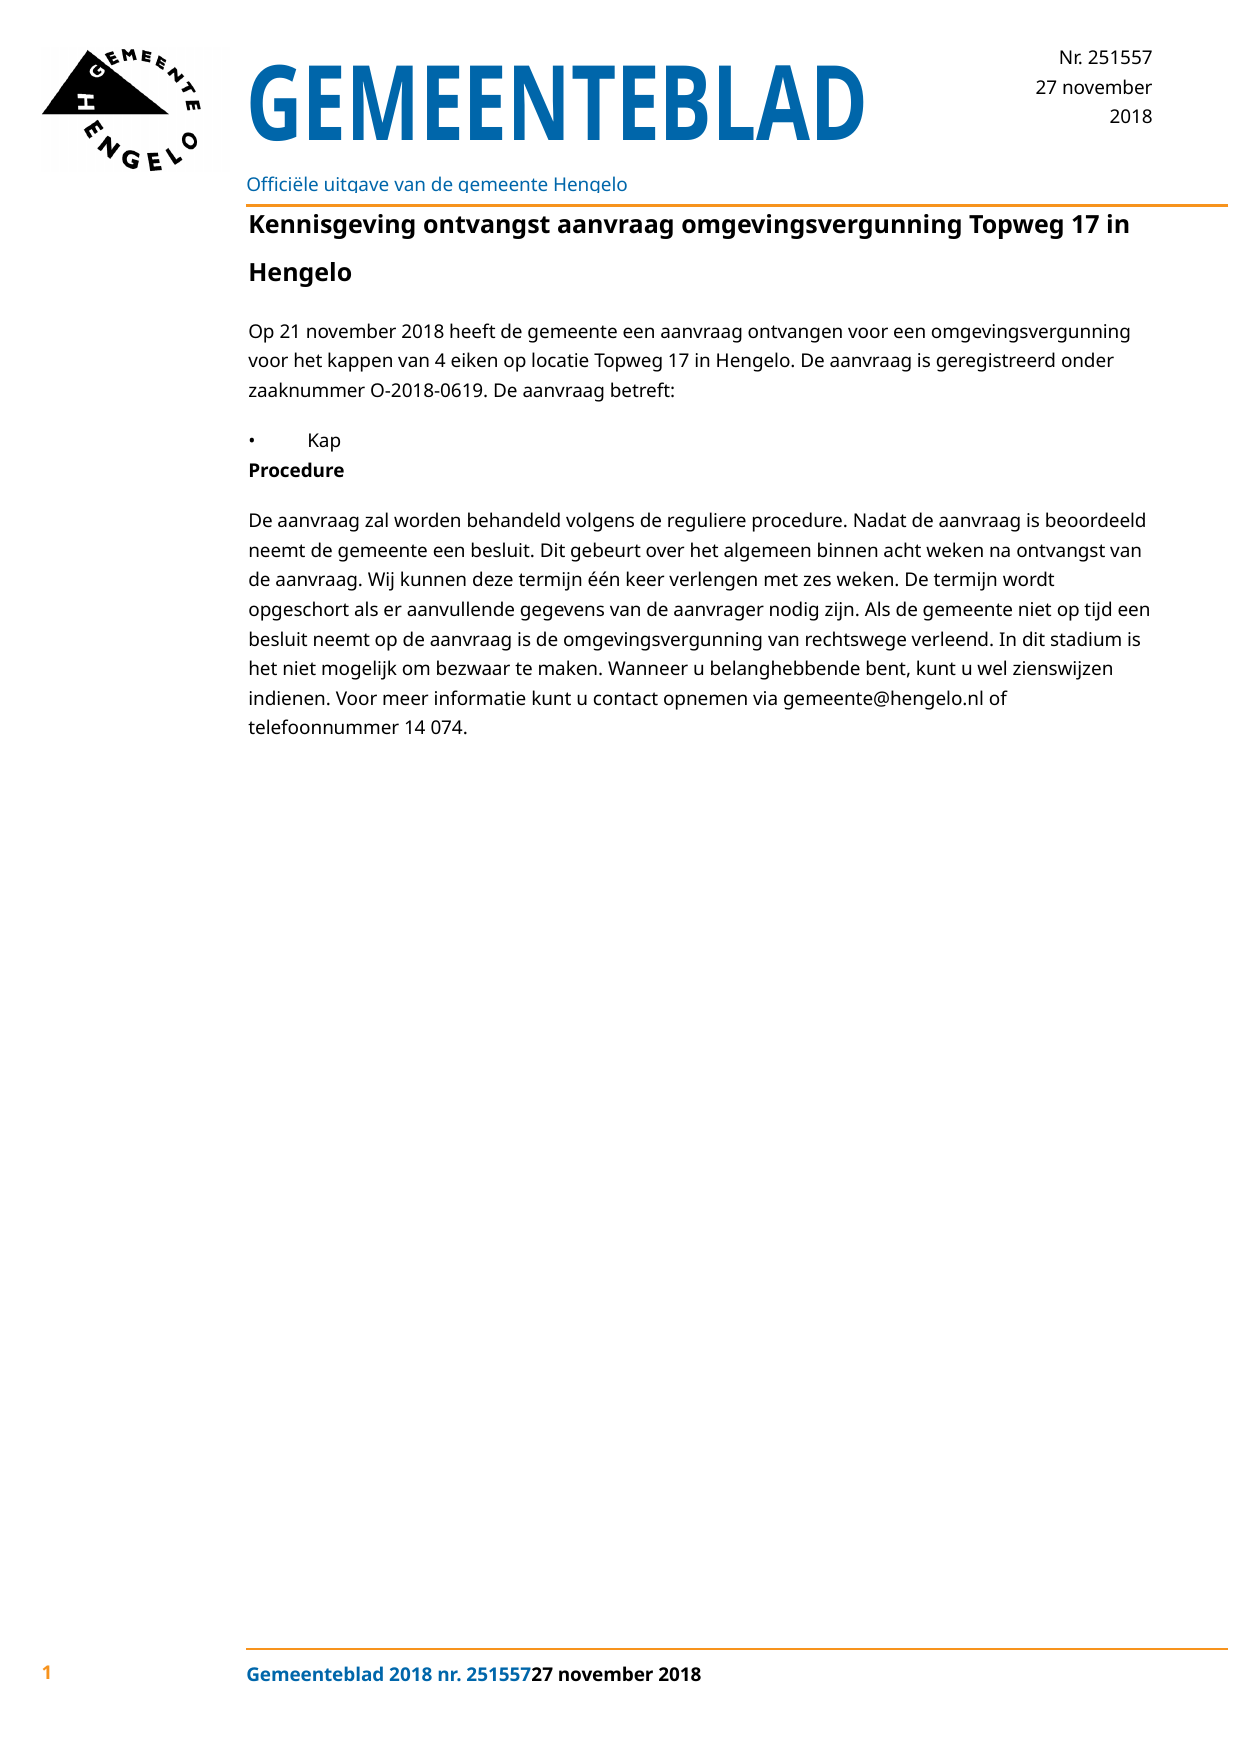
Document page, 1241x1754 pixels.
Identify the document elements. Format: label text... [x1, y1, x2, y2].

text De aanvraag zal worden behandeld volgens de reguliere procedure. Nadat de aanvraag is beoordeeld neemt de gemeente een besluit. Dit gebeurt over het algemeen binnen acht weken na ontvangst van de aanvraag. Wij kunnen deze termijn één keer verlengen met zes weken. De termijn wordt opgeschort als er aanvullende gegevens van de aanvrager nodig zijn. Als de gemeente niet op tijd een besluit neemt op de aanvraag is de omgevingsvergunning van rechtswege verleend. In dit stadium is het niet mogelijk om bezwaar te maken. Wanneer u belanghebbende bent, kunt u wel zienswijzen indienen. Voor meer informatie kunt u contact opnemen via gemeente@hengelo.nl of telefoonnummer 14 074. [248, 507, 1152, 740]
list Kap [248, 427, 1152, 453]
picture [41, 47, 231, 172]
text Procedure [248, 457, 1152, 483]
text Op 21 november 2018 heeft de gemeente een aanvraag ontvangen voor een omgevingsvergunning voor het kappen van 4 eiken op locatie Topweg 17 in Hengelo. De aanvraag is geregistreerd onder zaaknummer O-2018-0619. De aanvraag betreft: [248, 318, 1152, 403]
text Kennisgeving ontvangst aanvraag omgevingsvergunning Topweg 17 in Hengelo [248, 207, 1152, 288]
